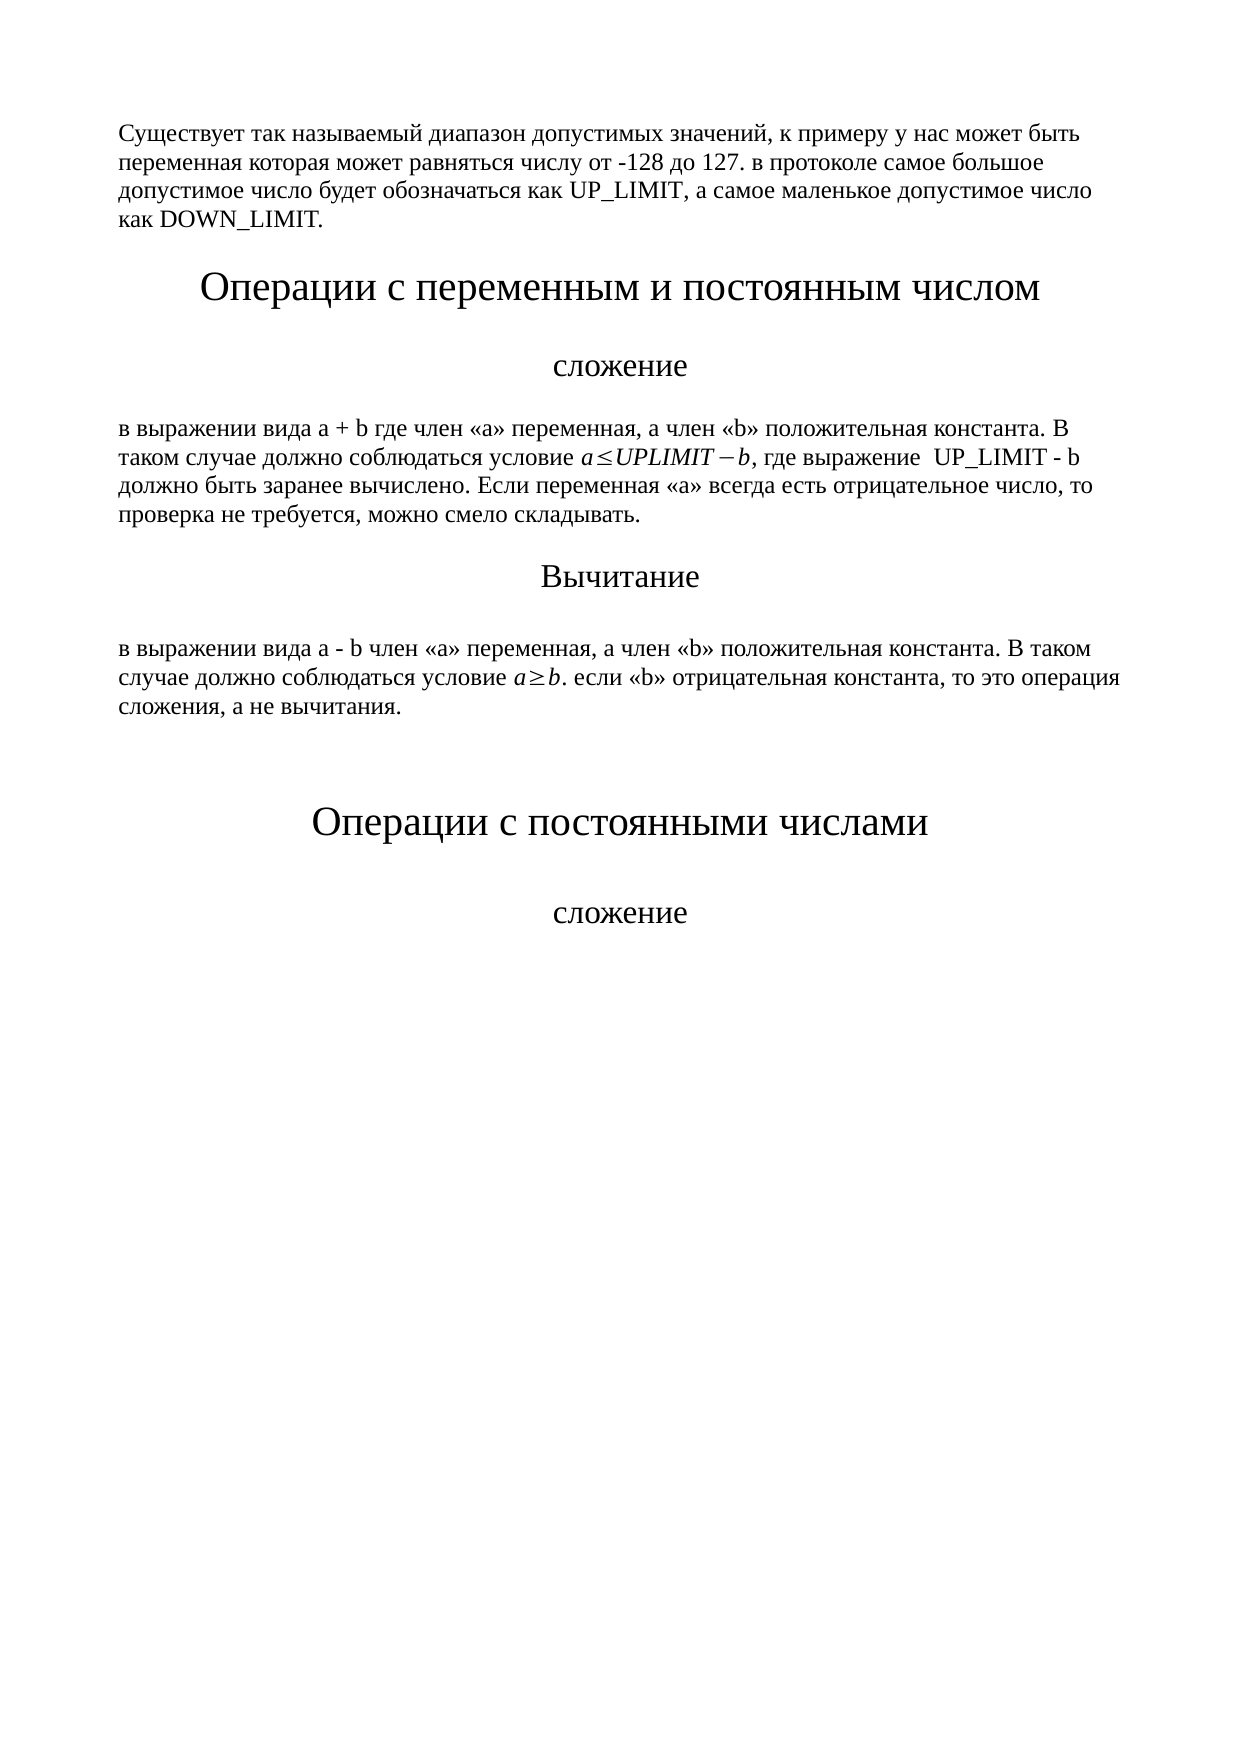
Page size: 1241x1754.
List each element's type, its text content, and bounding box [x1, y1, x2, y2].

text Операции с постоянными числами [118, 796, 1122, 844]
text Операции с переменным и постоянным числом [118, 262, 1122, 310]
text сложение [118, 892, 1122, 930]
text Существует так называемый диапазон допустимых значений, к примеру у нас может быть переменная которая может равняться числу от -128 до 127. в протоколе самое большое допустимое число будет обозначаться как UP_LIMIT, а самое маленькое допустимое число как DOWN_LIMIT. [118, 118, 1122, 233]
text сложение [118, 346, 1122, 384]
text в выражении вида a - b член «a» переменная, а член «b» положительная константа. В таком случае должно соблюдаться условие . если «b» отрицательная константа, то это операция сложения, а не вычитания. [118, 633, 1122, 719]
text в выражении вида a + b где член «a» переменная, а член «b» положительная константа. В таком случае должно соблюдаться условие , где выражение UP_LIMIT - b должно быть заранее вычислено. Если переменная «a» всегда есть отрицательное число, то проверка не требуется, можно смело складывать. [118, 413, 1122, 528]
text Вычитание [118, 557, 1122, 595]
